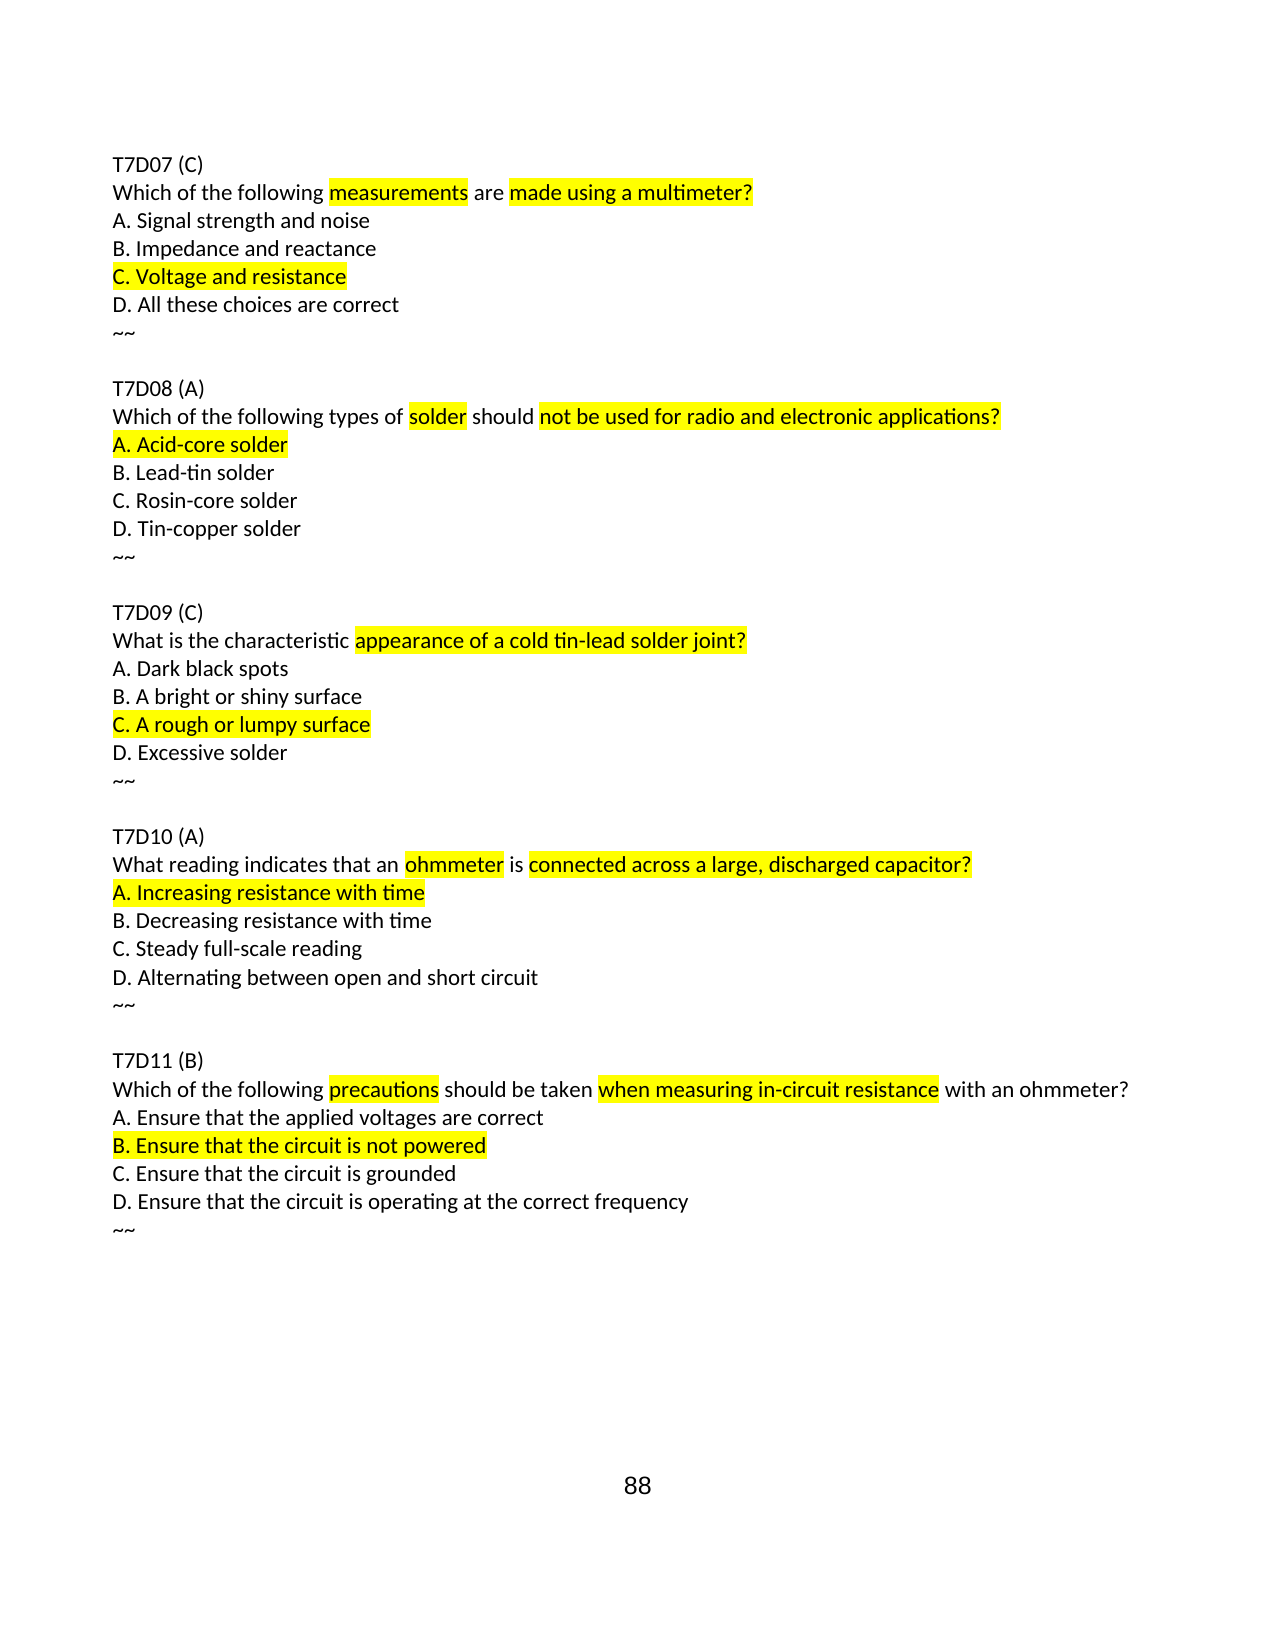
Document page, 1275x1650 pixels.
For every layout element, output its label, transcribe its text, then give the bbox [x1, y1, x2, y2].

text T7D11 (B) [112, 1047, 1162, 1075]
text C. Rosin-core solder [112, 486, 1162, 514]
text T7D07 (C) [112, 150, 1162, 178]
text D. Tin-copper solder [112, 514, 1162, 542]
text B. Ensure that the circuit is not powered [112, 1131, 1162, 1159]
text B. Decreasing resistance with time [112, 907, 1162, 934]
text Which of the following measurements are made using a multimeter? [112, 178, 1162, 206]
text C. Ensure that the circuit is grounded [112, 1159, 1162, 1187]
text D. All these choices are correct [112, 290, 1162, 318]
text T7D10 (A) [112, 822, 1162, 851]
text What is the characteristic appearance of a cold tin-lead solder joint? [112, 626, 1162, 654]
text B. A bright or shiny surface [112, 682, 1162, 710]
text ~~ [112, 1215, 1162, 1243]
text B. Lead-tin solder [112, 458, 1162, 486]
text ~~ [112, 991, 1162, 1019]
text Which of the following types of solder should not be used for radio and electronic applications? [112, 402, 1162, 430]
text B. Impedance and reactance [112, 234, 1162, 262]
text C. Steady full-scale reading [112, 934, 1162, 963]
text D. Excessive solder [112, 738, 1162, 766]
text Which of the following precautions should be taken when measuring in-circuit resistance with an ohmmeter? [112, 1075, 1162, 1103]
text D. Ensure that the circuit is operating at the correct frequency [112, 1187, 1162, 1215]
text ~~ [112, 318, 1162, 346]
text C. Voltage and resistance [112, 262, 1162, 290]
text D. Alternating between open and short circuit [112, 963, 1162, 991]
text C. A rough or lumpy surface [112, 710, 1162, 738]
text A. Acid-core solder [112, 430, 1162, 458]
text What reading indicates that an ohmmeter is connected across a large, discharged capacitor? [112, 851, 1162, 878]
text ~~ [112, 542, 1162, 570]
text A. Ensure that the applied voltages are correct [112, 1103, 1162, 1131]
text A. Signal strength and noise [112, 206, 1162, 234]
text T7D09 (C) [112, 598, 1162, 626]
text A. Increasing resistance with time [112, 878, 1162, 907]
text T7D08 (A) [112, 374, 1162, 402]
text ~~ [112, 766, 1162, 794]
text A. Dark black spots [112, 654, 1162, 682]
